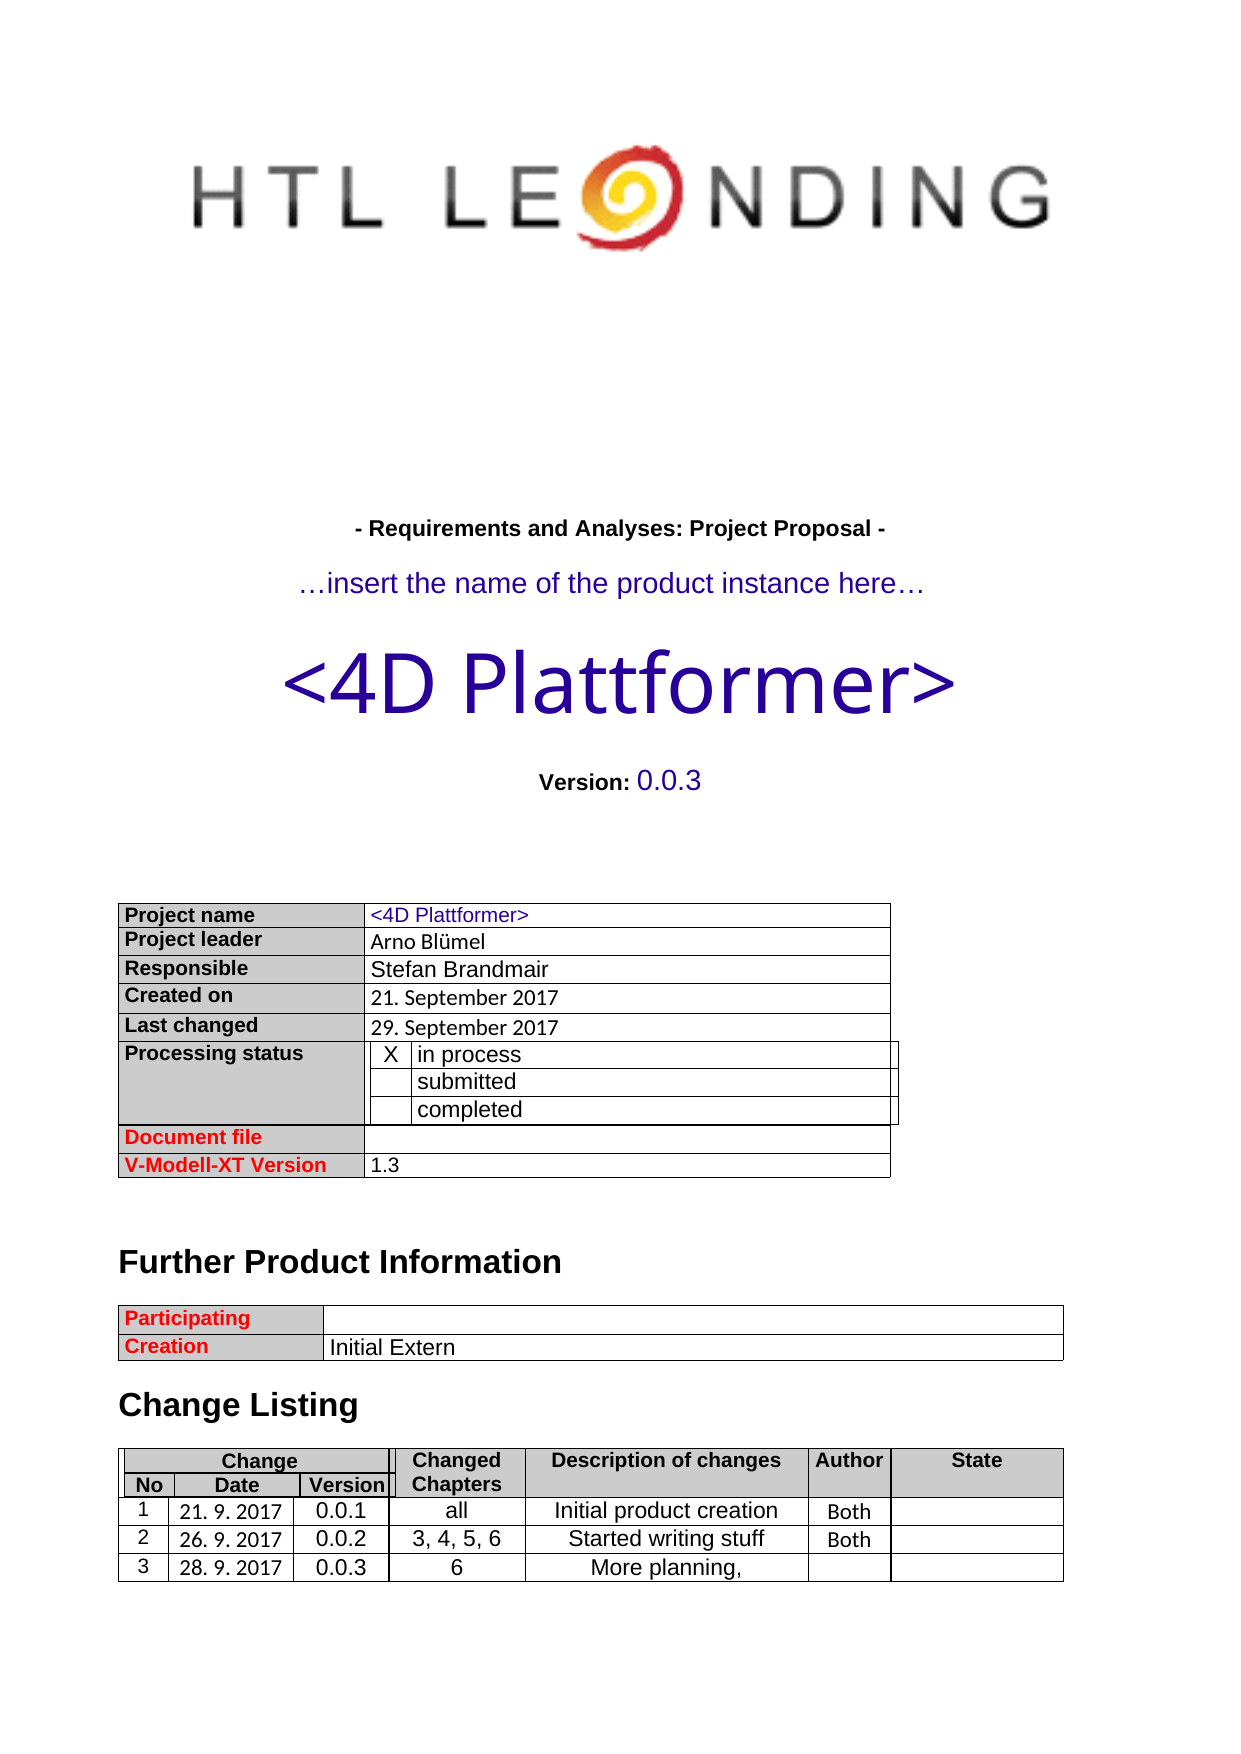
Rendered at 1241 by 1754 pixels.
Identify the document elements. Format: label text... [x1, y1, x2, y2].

table_header X [371, 1042, 411, 1068]
table_cell Responsible [119, 956, 364, 983]
table_cell No [125, 1474, 174, 1496]
table_cell [365, 1126, 890, 1153]
table_cell Both [809, 1498, 890, 1525]
table_cell Initial Extern [324, 1335, 1063, 1360]
table_cell Document file [119, 1126, 364, 1153]
table_cell all [390, 1498, 525, 1525]
table_cell Arno Blümel [365, 928, 890, 955]
table_cell Started writing stuff [526, 1526, 808, 1553]
table_header [324, 1306, 1063, 1334]
table_cell [892, 1498, 1063, 1525]
text Version: 0.0.3 [118, 763, 1122, 797]
table_header Change [125, 1449, 388, 1472]
table_cell V-Modell-XT Version [119, 1154, 364, 1177]
table_header [119, 1449, 124, 1497]
table_cell 3 [119, 1554, 168, 1581]
table_header State [892, 1449, 1063, 1497]
table_cell 21. September 2017 [365, 984, 890, 1013]
table_cell 0.0.3 [294, 1554, 388, 1581]
table_cell Stefan Brandmair [365, 956, 890, 983]
table_cell [892, 1554, 1063, 1581]
table_cell [809, 1554, 890, 1581]
table_cell 6 [390, 1554, 525, 1581]
table_cell Creation [119, 1335, 323, 1360]
table_header in process [412, 1042, 890, 1068]
table_cell Project leader [119, 928, 364, 955]
table_cell 2 [119, 1526, 168, 1553]
table_header <4D Plattformer> [365, 904, 890, 927]
table_cell Version [301, 1474, 388, 1496]
table_header Participating [119, 1306, 323, 1334]
table_cell 28. 9. 2017 [169, 1554, 293, 1581]
table_cell More planning, [526, 1554, 808, 1581]
table_cell [365, 1042, 370, 1124]
table_cell [371, 1069, 411, 1096]
table_cell 29. September 2017 [365, 1014, 890, 1041]
table_cell [371, 1097, 411, 1124]
table_header Description of changes [526, 1449, 808, 1497]
table_cell 0.0.2 [294, 1526, 388, 1553]
table_cell [892, 1526, 1063, 1553]
table_header Author [809, 1449, 890, 1497]
text …insert the name of the product instance here… [118, 566, 1122, 600]
text - Requirements and Analyses: Project Proposal - [118, 515, 1122, 541]
table_cell 1.3 [365, 1154, 890, 1177]
table_cell 26. 9. 2017 [169, 1526, 293, 1553]
table_header Changed Chapters [396, 1449, 525, 1497]
table_cell submitted [412, 1069, 890, 1096]
table_cell Date [175, 1474, 299, 1496]
table_cell 1 [119, 1498, 168, 1525]
table_cell 0.0.1 [294, 1498, 388, 1525]
table_cell Created on [119, 984, 364, 1013]
table_cell completed [412, 1097, 890, 1124]
table_cell Processing status [119, 1042, 364, 1124]
table_cell 21. 9. 2017 [169, 1498, 293, 1525]
text Further Product Information [118, 1242, 1122, 1281]
table_cell Last changed [119, 1014, 364, 1041]
table_header Project name [119, 904, 364, 927]
table_cell 3, 4, 5, 6 [390, 1526, 525, 1553]
text Change Listing [118, 1385, 1122, 1423]
table_cell Initial product creation [526, 1498, 808, 1525]
table_cell Both [809, 1526, 890, 1553]
text <4D Plattformer> [118, 625, 1122, 738]
